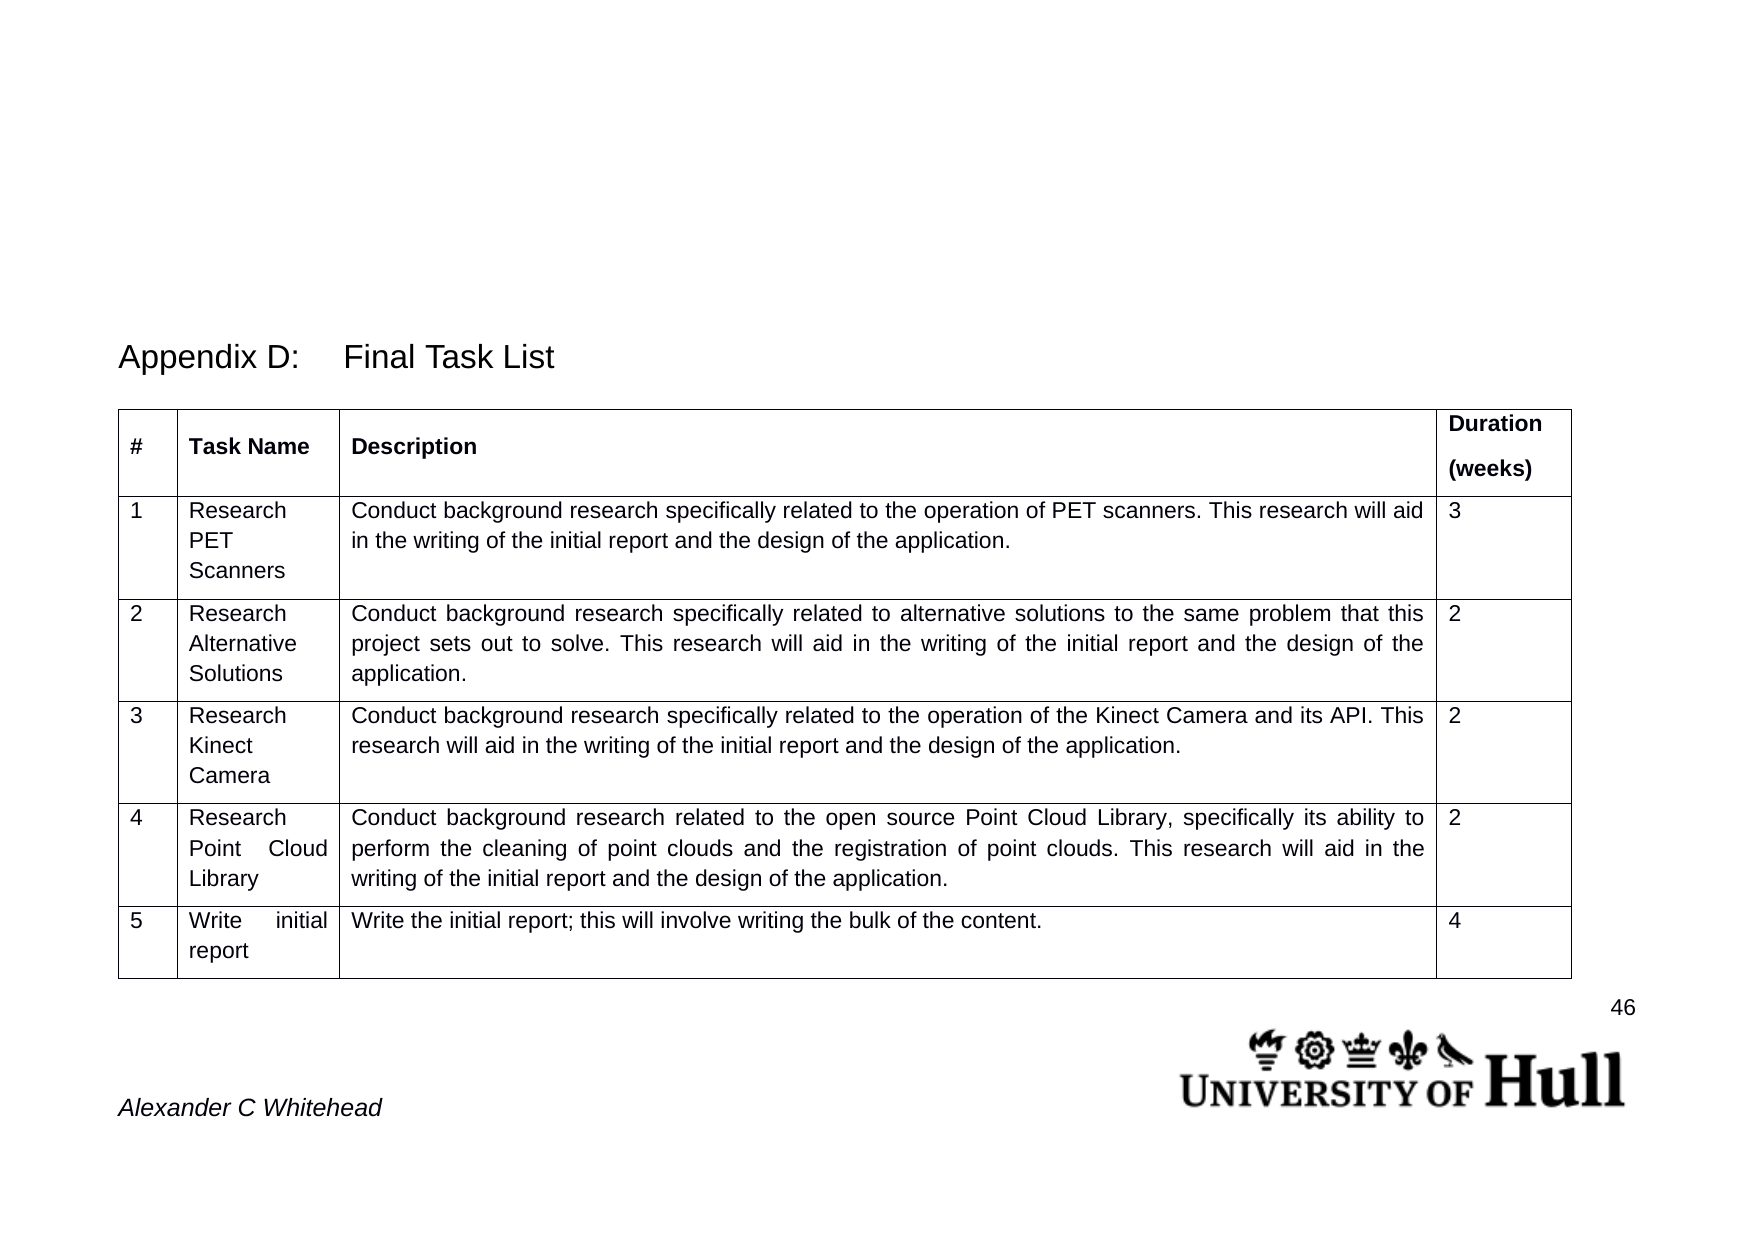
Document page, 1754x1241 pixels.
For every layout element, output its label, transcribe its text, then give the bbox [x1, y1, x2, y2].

table_header Task Name [178, 410, 339, 496]
table_cell Research Alternative Solutions [178, 600, 339, 701]
table_cell Research PET Scanners [178, 497, 339, 598]
table_header Duration (weeks) [1437, 410, 1571, 496]
subtitle Final Task List [118, 337, 1636, 376]
table_cell Conduct background research specifically related to alternative solutions to the same problem that this project sets out to solve. This research will aid in the writing of the initial report and the design of the application. [340, 600, 1436, 701]
table_cell 4 [1437, 907, 1571, 978]
table_cell Conduct background research specifically related to the operation of the Kinect Camera and its API. This research will aid in the writing of the initial report and the design of the application. [340, 702, 1436, 803]
table_cell 3 [1437, 497, 1571, 598]
table_cell Conduct background research specifically related to the operation of PET scanners. This research will aid in the writing of the initial report and the design of the application. [340, 497, 1436, 598]
table_cell 1 [119, 497, 177, 598]
picture [1173, 1020, 1634, 1117]
table_cell 4 [119, 804, 177, 906]
table_cell 5 [119, 907, 177, 978]
table_cell Write initial report [178, 907, 339, 978]
table_cell Write the initial report; this will involve writing the bulk of the content. [340, 907, 1436, 978]
table_cell Conduct background research related to the open source Point Cloud Library, specifically its ability to perform the cleaning of point clouds and the registration of point clouds. This research will aid in the writing of the initial report and the design of the application. [340, 804, 1436, 906]
table_cell 2 [1437, 600, 1571, 701]
table_cell Research Kinect Camera [178, 702, 339, 803]
table_cell 2 [119, 600, 177, 701]
table_header Description [340, 410, 1436, 496]
table_cell 2 [1437, 702, 1571, 803]
table_header # [119, 410, 177, 496]
table_cell 3 [119, 702, 177, 803]
table_cell Research Point Cloud Library [178, 804, 339, 906]
table_cell 2 [1437, 804, 1571, 906]
